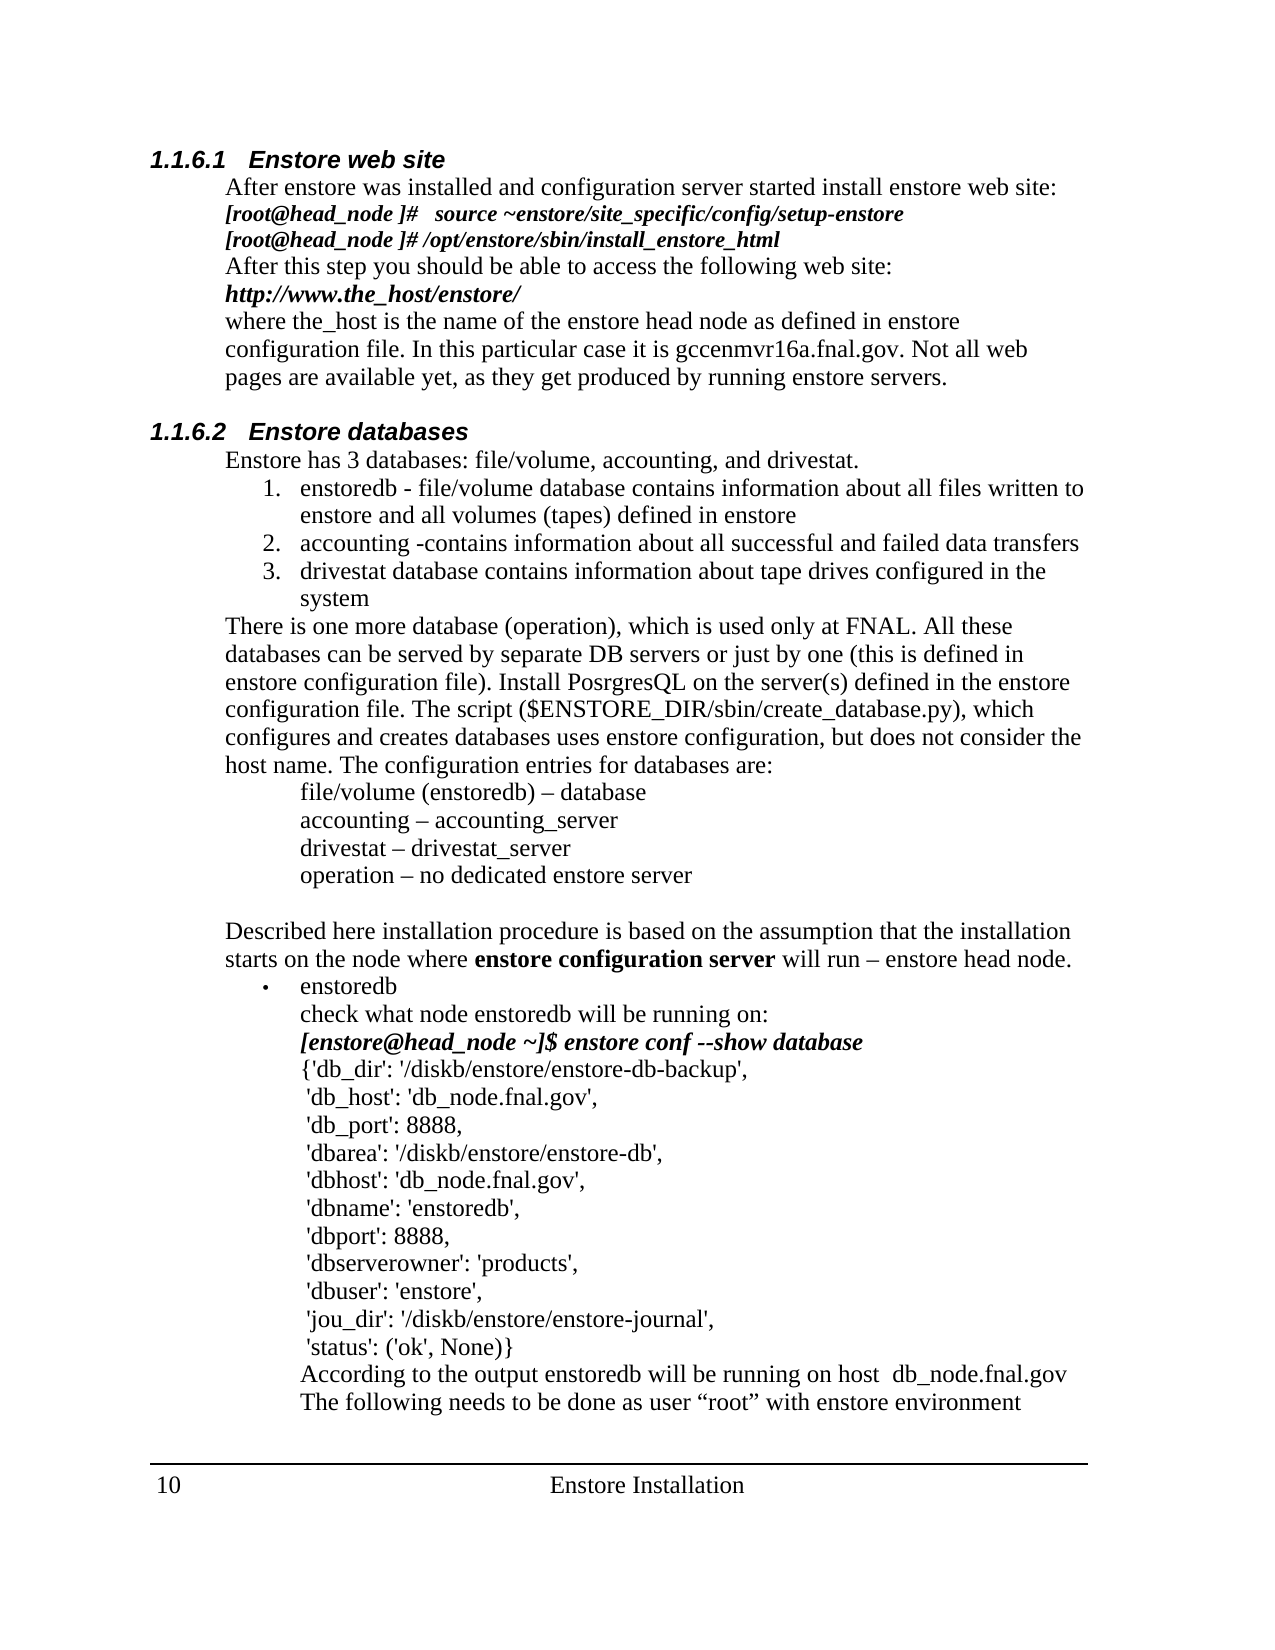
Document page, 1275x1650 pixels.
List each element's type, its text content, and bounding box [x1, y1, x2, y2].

text 'dbport': 8888, [300, 1222, 1087, 1249]
text According to the output enstoredb will be running on host db_node.fnal.gov The following needs to be done as user “root” with enstore environment [300, 1360, 1087, 1416]
text 'dbname': 'enstoredb', [300, 1194, 1087, 1222]
text accounting – accounting_server [300, 806, 1087, 834]
text file/volume (enstoredb) – database [300, 778, 1087, 806]
text 'jou_dir': '/diskb/enstore/enstore-journal', [300, 1305, 1087, 1333]
subtitle Enstore databases [150, 418, 1087, 446]
text 'dbhost': 'db_node.fnal.gov', [300, 1166, 1087, 1194]
text After this step you should be able to access the following web site: [225, 252, 1087, 280]
text [enstore@head_node ~]$ enstore conf --show database [300, 1028, 1087, 1056]
text [root@head_node ]# source ~enstore/site_specific/config/setup-enstore [225, 201, 1087, 227]
text drivestat – drivestat_server [300, 834, 1087, 862]
text 'dbarea': '/diskb/enstore/enstore-db', [300, 1139, 1087, 1166]
list drivestat database contains information about tape drives configured in the system [262, 557, 1087, 612]
text [root@head_node ]# /opt/enstore/sbin/install_enstore_html [225, 227, 1087, 252]
list enstoredb [262, 972, 1087, 1000]
text 'db_port': 8888, [300, 1111, 1087, 1139]
text where the_host is the name of the enstore head node as defined in enstore configuration file. In this particular case it is gccenmvr16a.fnal.gov. Not all web pages are available yet, as they get produced by running enstore servers. [225, 307, 1087, 391]
text {'db_dir': '/diskb/enstore/enstore-db-backup', [300, 1056, 1087, 1083]
subtitle Enstore web site [150, 146, 1087, 173]
text 'dbuser': 'enstore', [300, 1277, 1087, 1305]
text operation – no dedicated enstore server [300, 862, 1087, 889]
list check what node enstoredb will be running on: [262, 1000, 1087, 1028]
text Enstore has 3 databases: file/volume, accounting, and drivestat. [225, 446, 1087, 474]
text There is one more database (operation), which is used only at FNAL. All these databases can be served by separate DB servers or just by one (this is defined in enstore configuration file). Install PosrgresQL on the server(s) defined in the enstore configuration file. The script ($ENSTORE_DIR/sbin/create_database.py), which configures and creates databases uses enstore configuration, but does not consider the host name. The configuration entries for databases are: [225, 612, 1087, 778]
text http://www.the_host/enstore/ [225, 280, 1087, 307]
list enstoredb - file/volume database contains information about all files written to enstore and all volumes (tapes) defined in enstore [262, 474, 1087, 529]
text 'status': ('ok', None)} [300, 1333, 1087, 1360]
text After enstore was installed and configuration server started install enstore web site: [225, 173, 1087, 201]
list accounting -contains information about all successful and failed data transfers [262, 529, 1087, 557]
text 'dbserverowner': 'products', [300, 1249, 1087, 1277]
text 'db_host': 'db_node.fnal.gov', [300, 1083, 1087, 1111]
text Described here installation procedure is based on the assumption that the installation starts on the node where enstore configuration server will run – enstore head node. [225, 917, 1087, 972]
